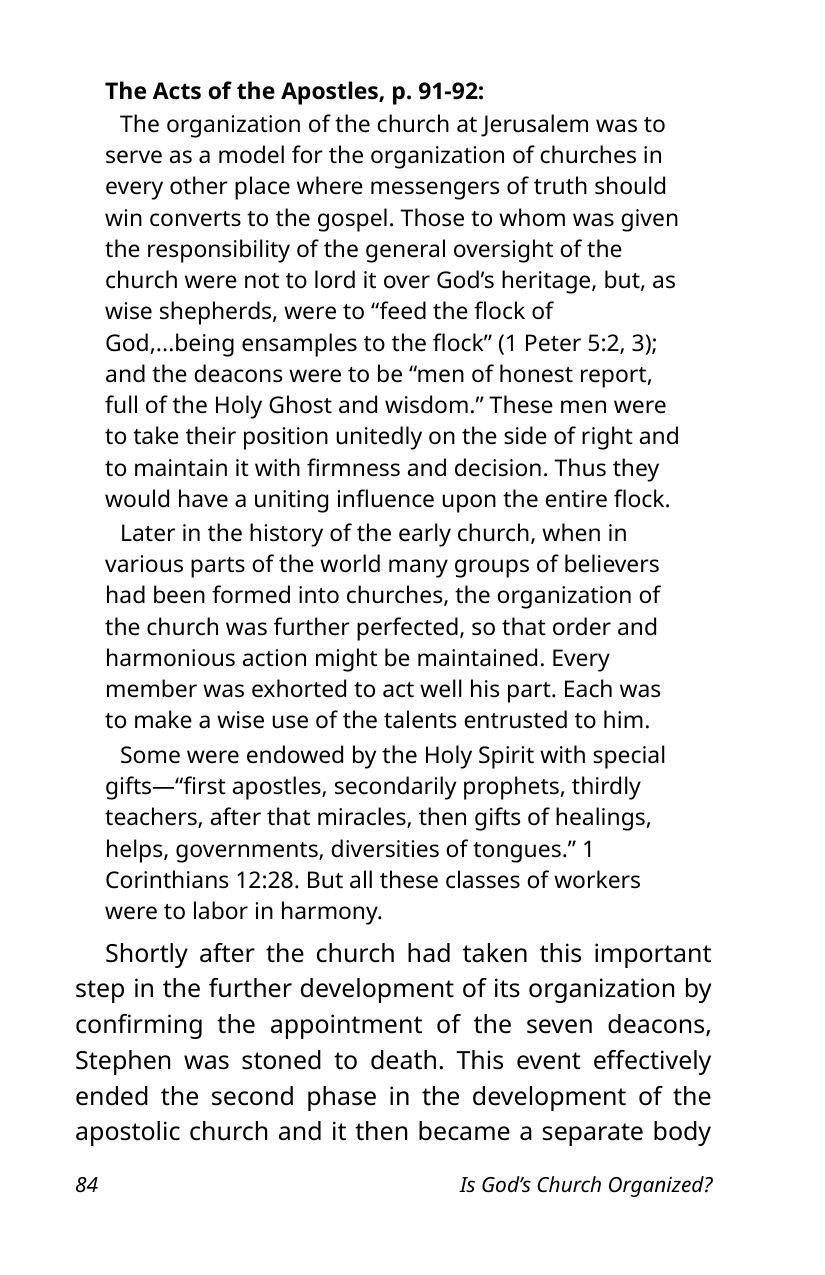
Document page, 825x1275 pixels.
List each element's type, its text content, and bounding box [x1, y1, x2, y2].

text Later in the history of the early church, when in various parts of the world many groups of believers had been formed into churches, the organization of the church was further perfected, so that order and harmonious action might be maintained. Every member was exhorted to act well his part. Each was to make a wise use of the talents entrusted to him. [105, 517, 682, 736]
text Shortly after the church had taken this important step in the further development of its organization by confirming the appointment of the seven deacons, Stephen was stoned to death. This event effectively ended the second phase in the development of the apostolic church and it then became a separate body [75, 935, 712, 1148]
text The organization of the church at Jerusalem was to serve as a model for the organization of churches in every other place where messengers of truth should win converts to the gospel. Those to whom was given the responsibility of the general oversight of the church were not to lord it over God’s heritage, but, as wise shepherds, were to “feed the flock of God,...being ensamples to the flock” (1 Peter 5:2, 3); and the deacons were to be “men of honest report, full of the Holy Ghost and wisdom.” These men were to take their position unitedly on the side of right and to maintain it with firmness and decision. Thus they would have a uniting influence upon the entire flock. [105, 108, 682, 514]
text Some were endowed by the Holy Spirit with special gifts—“first apostles, secondarily prophets, thirdly teachers, after that miracles, then gifts of healings, helps, governments, diversities of tongues.” 1 Corinthians 12:28. But all these classes of workers were to labor in harmony. [105, 739, 682, 926]
text The Acts of the Apostles, p. 91-92: [105, 75, 712, 106]
